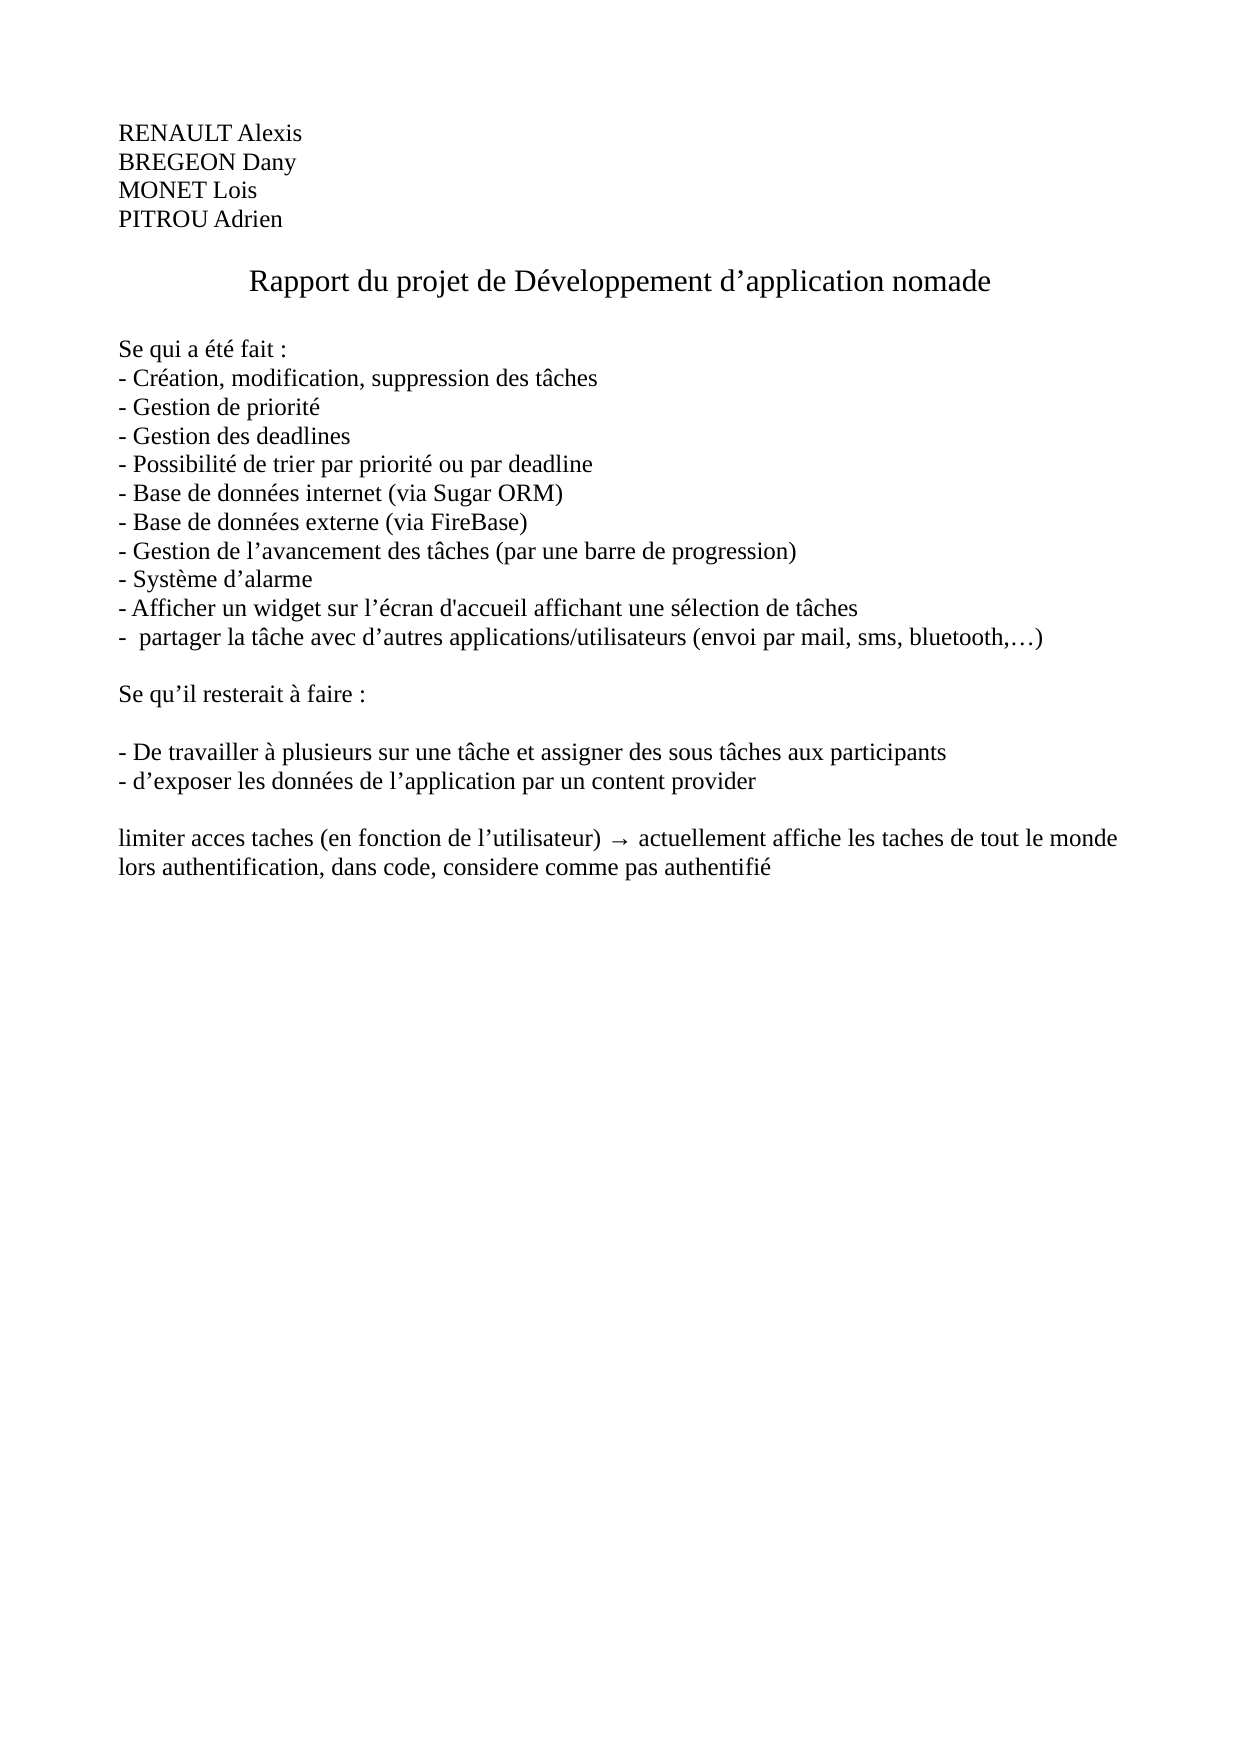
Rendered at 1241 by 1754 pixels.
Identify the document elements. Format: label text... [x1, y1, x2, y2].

text lors authentification, dans code, considere comme pas authentifié [118, 852, 1122, 881]
text - Gestion des deadlines [118, 421, 1122, 449]
text - Base de données externe (via FireBase) [118, 507, 1122, 536]
text Se qui a été fait : [118, 334, 1122, 363]
text Se qu’il resterait à faire : [118, 679, 1122, 708]
text - Possibilité de trier par priorité ou par deadline [118, 449, 1122, 478]
text - Base de données internet (via Sugar ORM) [118, 478, 1122, 507]
text Rapport du projet de Développement d’application nomade [118, 263, 1122, 298]
text - partager la tâche avec d’autres applications/utilisateurs (envoi par mail, sms, bluetooth,…) [118, 622, 1122, 651]
text - Création, modification, suppression des tâches [118, 363, 1122, 392]
text - Gestion de priorité [118, 392, 1122, 421]
text - Gestion de l’avancement des tâches (par une barre de progression) [118, 536, 1122, 564]
text - Système d’alarme [118, 564, 1122, 593]
text limiter acces taches (en fonction de l’utilisateur) → actuellement affiche les taches de tout le monde [118, 823, 1122, 852]
text - De travailler à plusieurs sur une tâche et assigner des sous tâches aux participants [118, 737, 1122, 766]
text - Afficher un widget sur l’écran d'accueil affichant une sélection de tâches [118, 593, 1122, 622]
text - d’exposer les données de l’application par un content provider [118, 766, 1122, 794]
